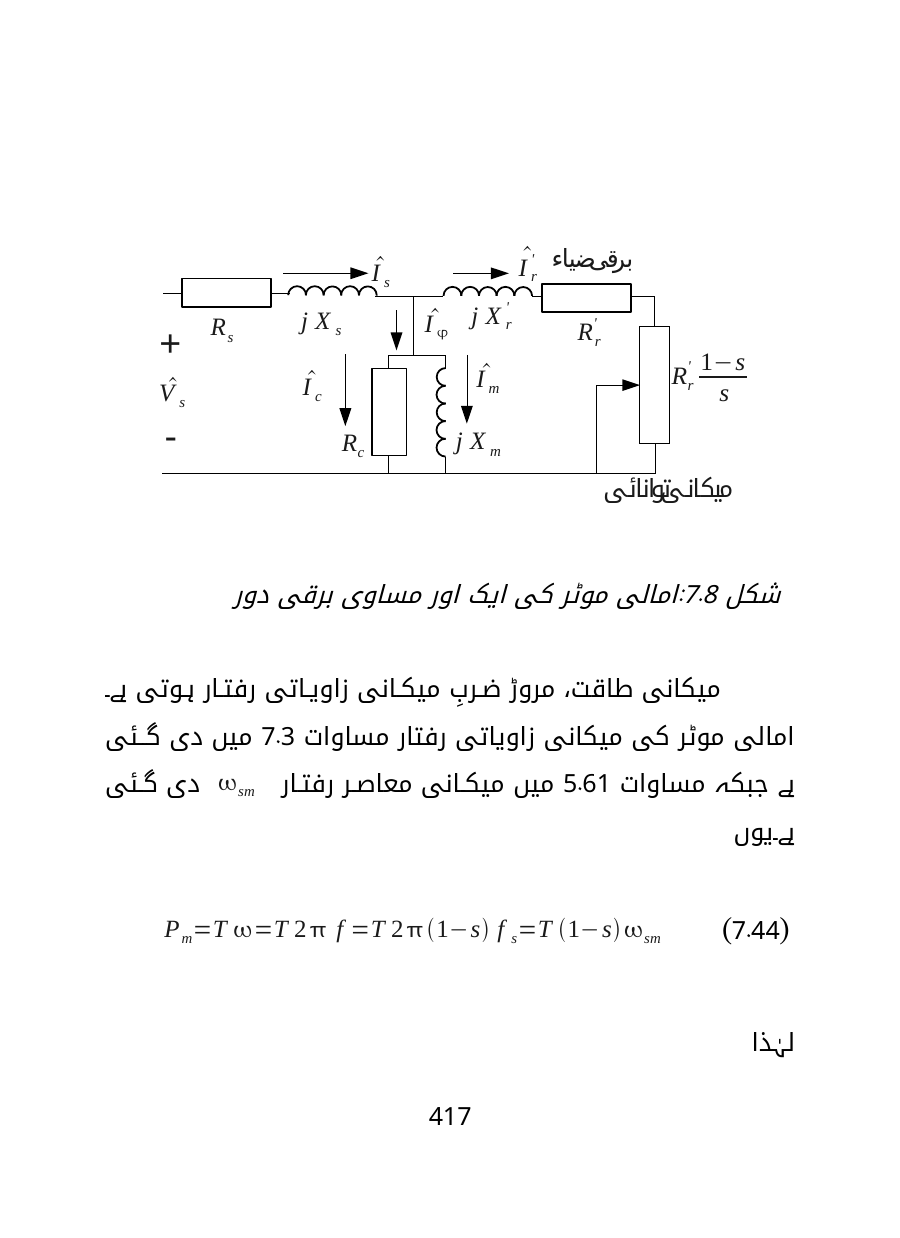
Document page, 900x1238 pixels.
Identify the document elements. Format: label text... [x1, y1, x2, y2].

table_header (7.44) [710, 902, 795, 973]
text میکانی طاقت، مروڑ ضربِ میکانی زاویاتی رفتار ہوتی ہے۔ امالی موٹر کی میکانی زاویاتی رفتار مساوات 7.3 میں دی گئی ہے جبکہ مساوات 5.61 میں میکانی معاصر رفتار دی گئی ہے۔یوں [105, 666, 795, 855]
text لہٰذا [105, 1020, 795, 1067]
table_header [105, 902, 709, 973]
text شکل 7.8:امالی موٹر کی ایک اور مساوی برقی دور [120, 181, 780, 619]
